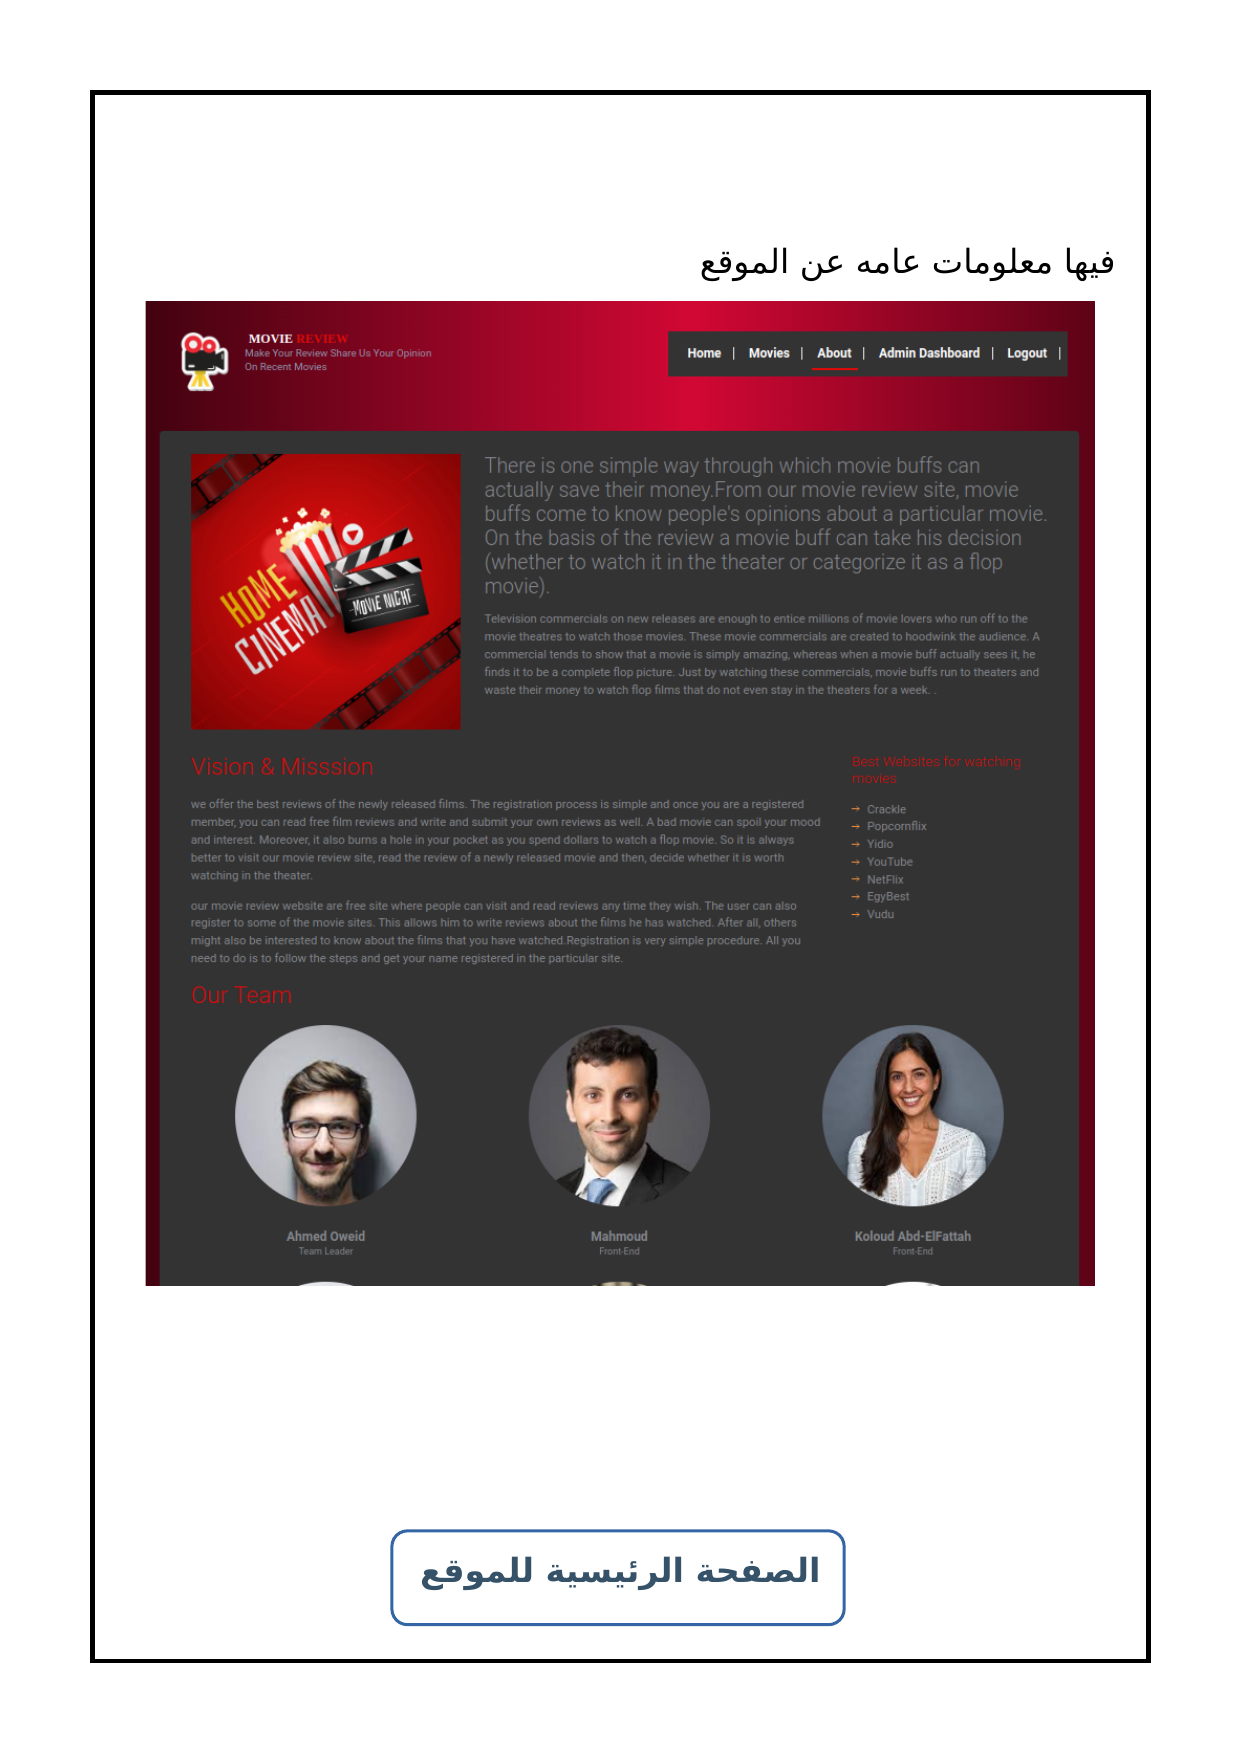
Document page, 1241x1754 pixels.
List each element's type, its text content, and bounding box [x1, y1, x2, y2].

text الصفحة الرئيسية للموقع [394, 1551, 842, 1590]
text فيها معلومات عامه عن الموقع [125, 242, 1116, 281]
text [846, 1551, 1116, 1590]
text [125, 1551, 390, 1590]
picture [145, 301, 1095, 1286]
